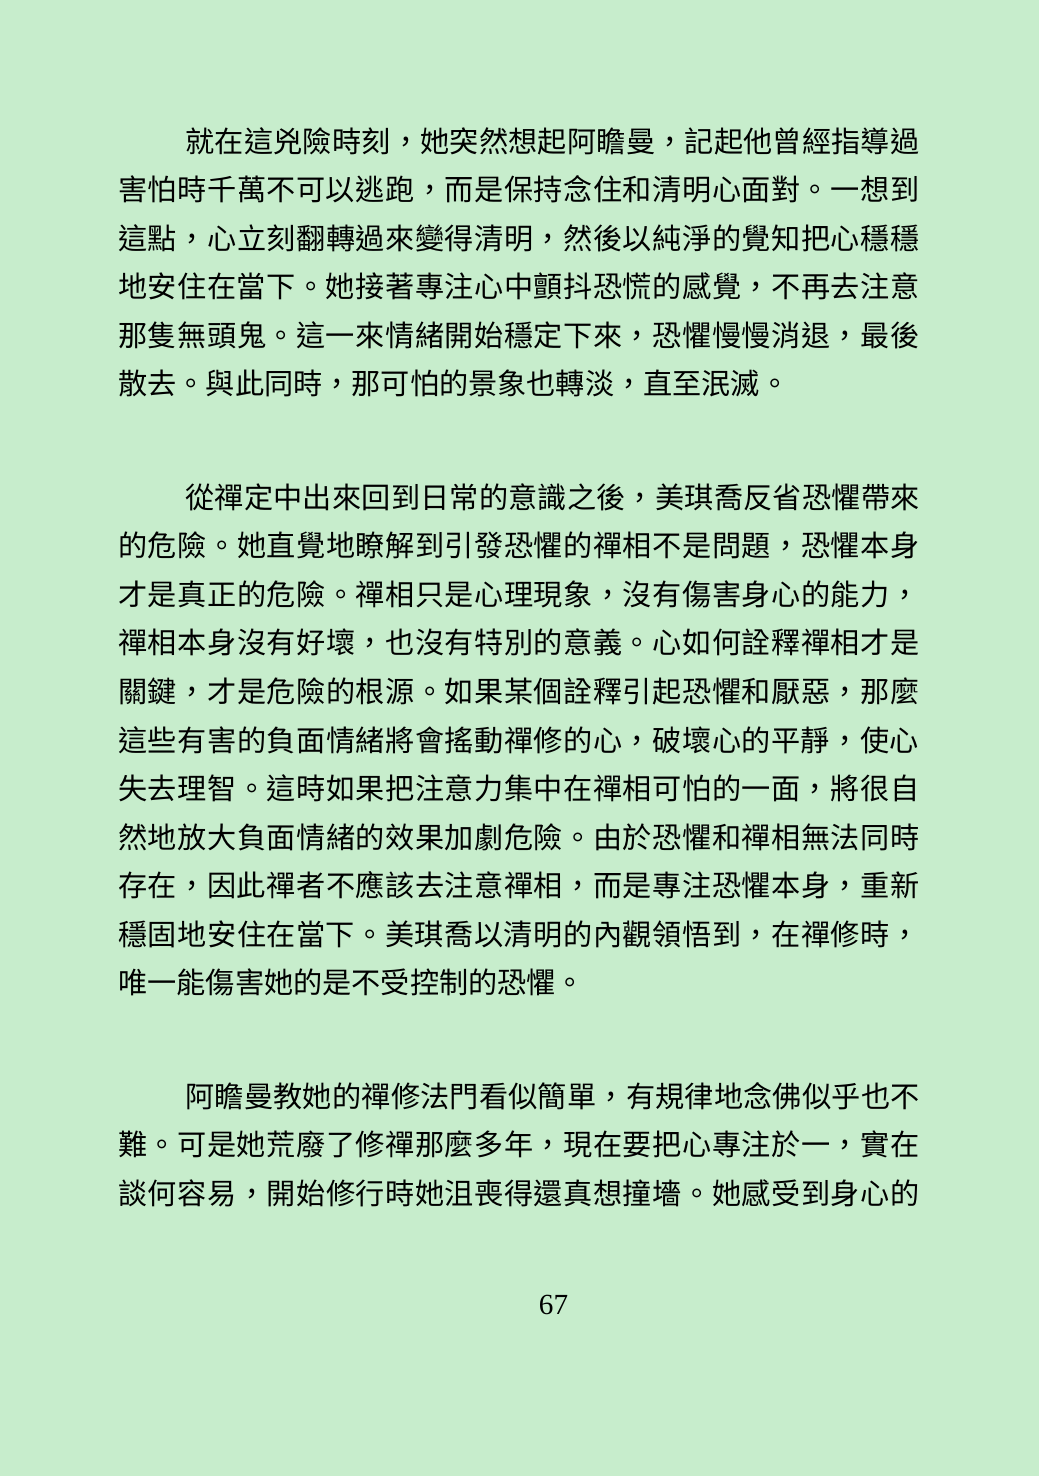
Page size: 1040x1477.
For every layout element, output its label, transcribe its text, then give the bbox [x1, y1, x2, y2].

text 阿瞻曼教她的禪修法門看似簡單，有規律地念佛似乎也不難。可是她荒廢了修禪那麼多年，現在要把心專注於一，實在談何容易，開始修行時她沮喪得還真想撞墻。她感受到身心的 [118, 1073, 921, 1213]
text 從禪定中出來回到日常的意識之後，美琪喬反省恐懼帶來的危險。她直覺地瞭解到引發恐懼的禪相不是問題，恐懼本身才是真正的危險。禪相只是心理現象，沒有傷害身心的能力，禪相本身沒有好壞，也沒有特別的意義。心如何詮釋禪相才是關鍵，才是危險的根源。如果某個詮釋引起恐懼和厭惡，那麼這些有害的負面情緒將會搖動禪修的心，破壞心的平靜，使心失去理智。這時如果把注意力集中在禪相可怕的一面，將很自然地放大負面情緒的效果加劇危險。由於恐懼和禪相無法同時存在，因此禪者不應該去注意禪相，而是專注恐懼本身，重新穩固地安住在當下。美琪喬以清明的內觀領悟到，在禪修時，唯一能傷害她的是不受控制的恐懼。 [118, 474, 921, 1002]
text 就在這兇險時刻，她突然想起阿瞻曼，記起他曾經指導過害怕時千萬不可以逃跑，而是保持念住和清明心面對。一想到這點，心立刻翻轉過來變得清明，然後以純淨的覺知把心穩穩地安住在當下。她接著專注心中顫抖恐慌的感覺，不再去注意那隻無頭鬼。這一來情緒開始穩定下來，恐懼慢慢消退，最後散去。與此同時，那可怕的景象也轉淡，直至泯滅。 [118, 118, 921, 403]
